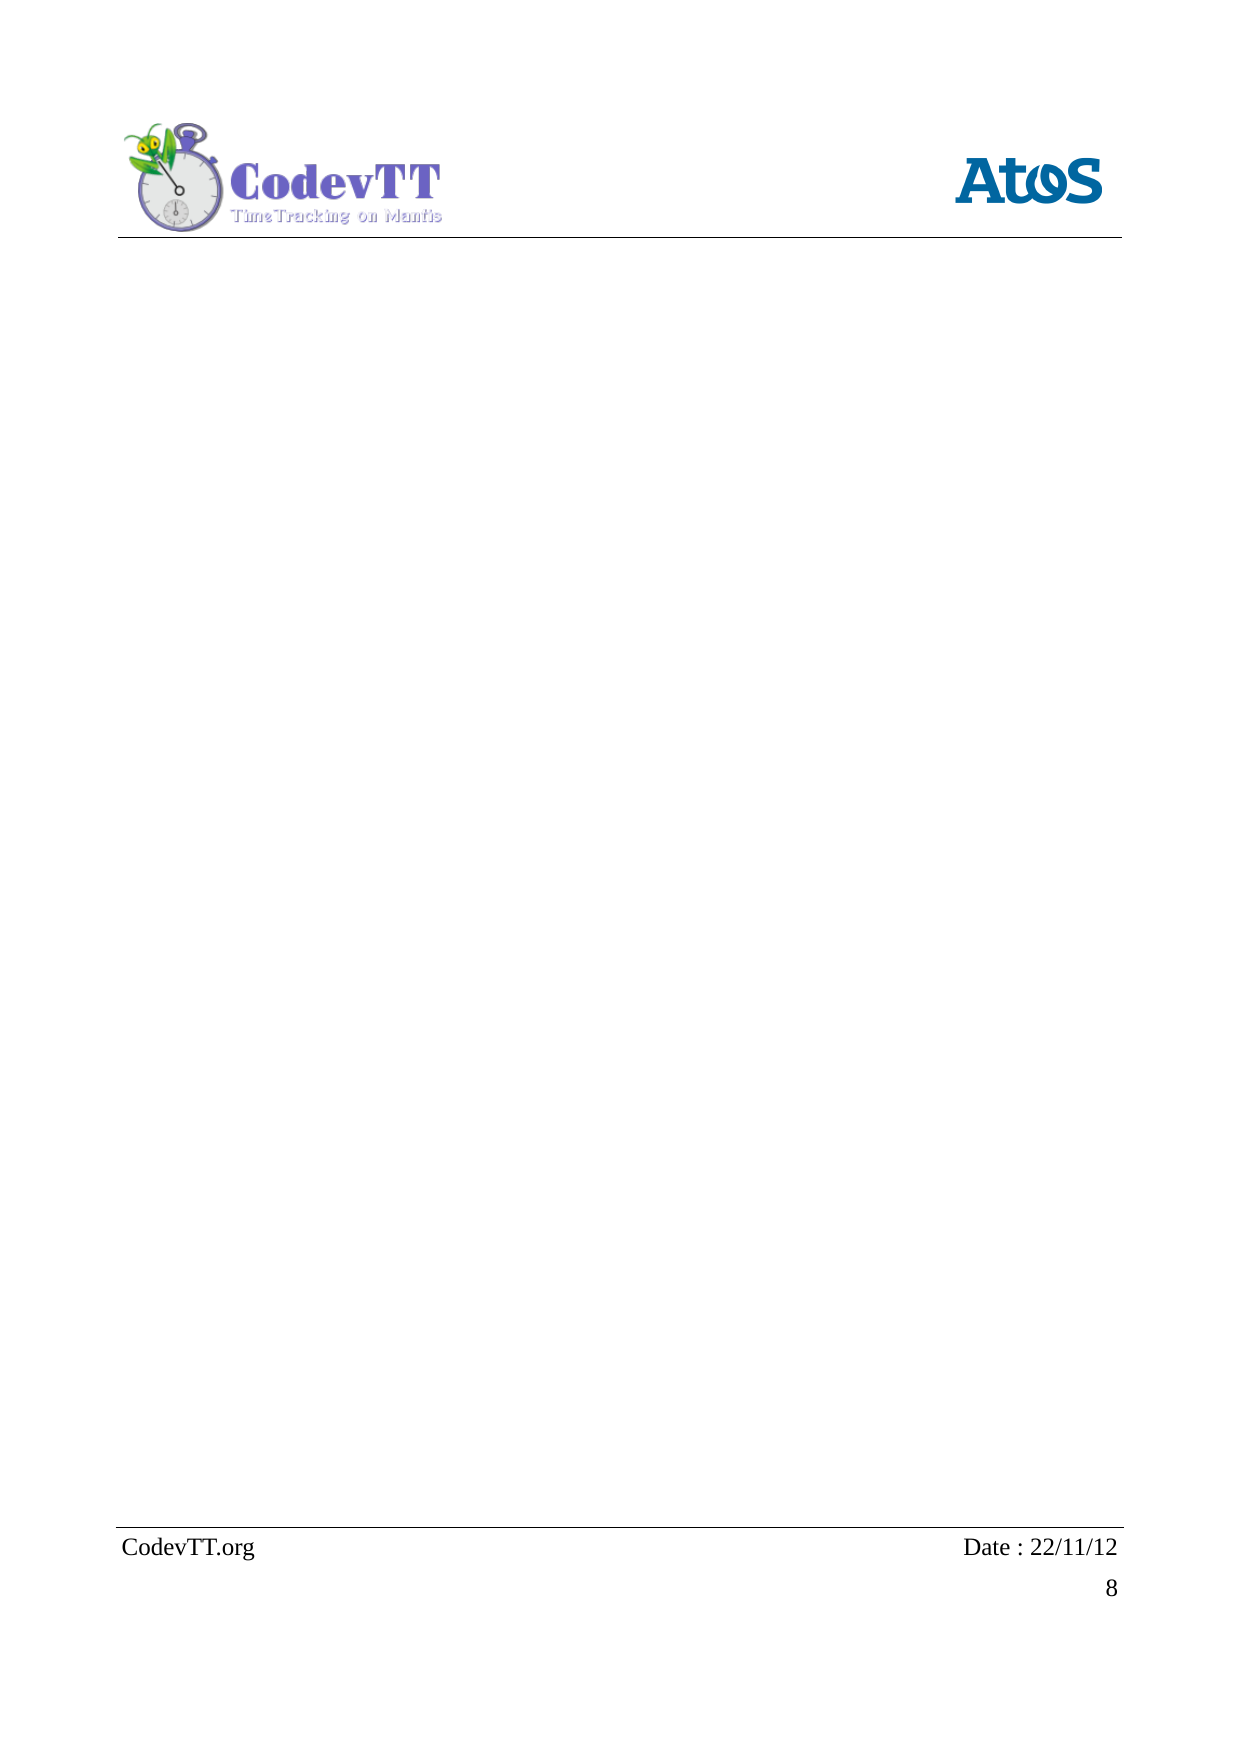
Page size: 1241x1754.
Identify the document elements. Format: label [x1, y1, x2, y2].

picture [953, 156, 1103, 205]
picture [123, 123, 447, 232]
